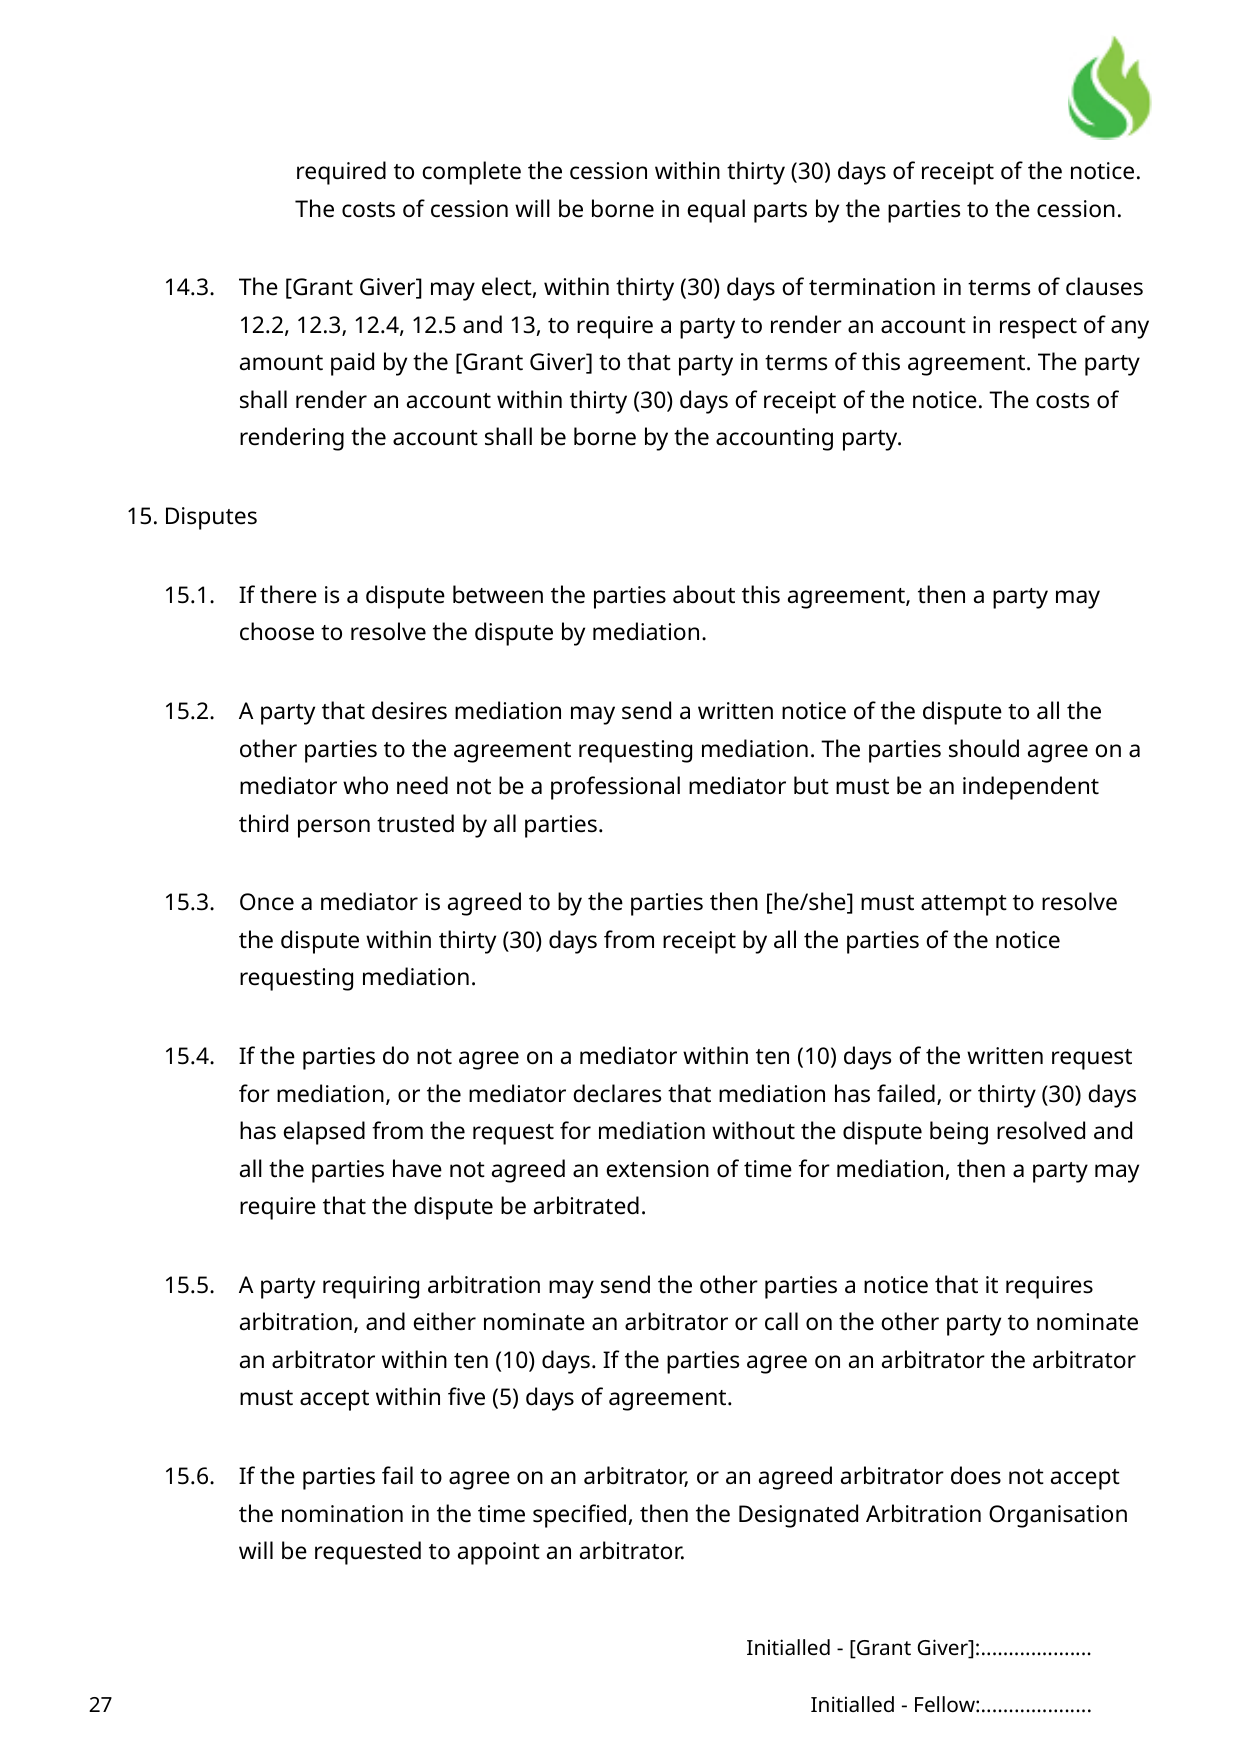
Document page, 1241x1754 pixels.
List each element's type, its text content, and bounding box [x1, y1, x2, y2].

subtitle If there is a dispute between the parties about this agreement, then a party may choose to resolve the dispute by mediation. [163, 579, 1152, 647]
subtitle Once a mediator is agreed to by the parties then [he/she] must attempt to resolve the dispute within thirty (30) days from receipt by all the parties of the notice requesting mediation. [163, 886, 1152, 992]
subtitle The [Grant Giver] may elect, within thirty (30) days of termination in terms of clauses 12.2, 12.3, 12.4, 12.5 and 13, to require a party to render an account in respect of any amount paid by the [Grant Giver] to that party in terms of this agreement. The party shall render an account within thirty (30) days of receipt of the notice. The costs of rendering the account shall be borne by the accounting party. [163, 271, 1152, 452]
subtitle If the parties fail to agree on an arbitrator, or an agreed arbitrator does not accept the nomination in the time specified, then the Designated Arbitration Organisation will be requested to appoint an arbitrator. [163, 1460, 1152, 1566]
subtitle A party that desires mediation may send a written notice of the dispute to all the other parties to the agreement requesting mediation. The parties should agree on a mediator who need not be a professional mediator but must be an independent third person trusted by all parties. [163, 695, 1152, 839]
subtitle If the parties do not agree on a mediator within ten (10) days of the written request for mediation, or the mediator declares that mediation has failed, or thirty (30) days has elapsed from the request for mediation without the dispute being resolved and all the parties have not agreed an extension of time for mediation, then a party may require that the dispute be arbitrated. [163, 1040, 1152, 1221]
subtitle required to complete the cession within thirty (30) days of receipt of the notice. The costs of cession will be borne in equal parts by the parties to the cession. [220, 155, 1152, 224]
picture [1089, 35, 1152, 114]
subtitle A party requiring arbitration may send the other parties a notice that it requires arbitration, and either nominate an arbitrator or call on the other party to nominate an arbitrator within ten (10) days. If the parties agree on an arbitrator the arbitrator must accept within five (5) days of agreement. [163, 1269, 1152, 1412]
subtitle Disputes [126, 500, 1152, 531]
